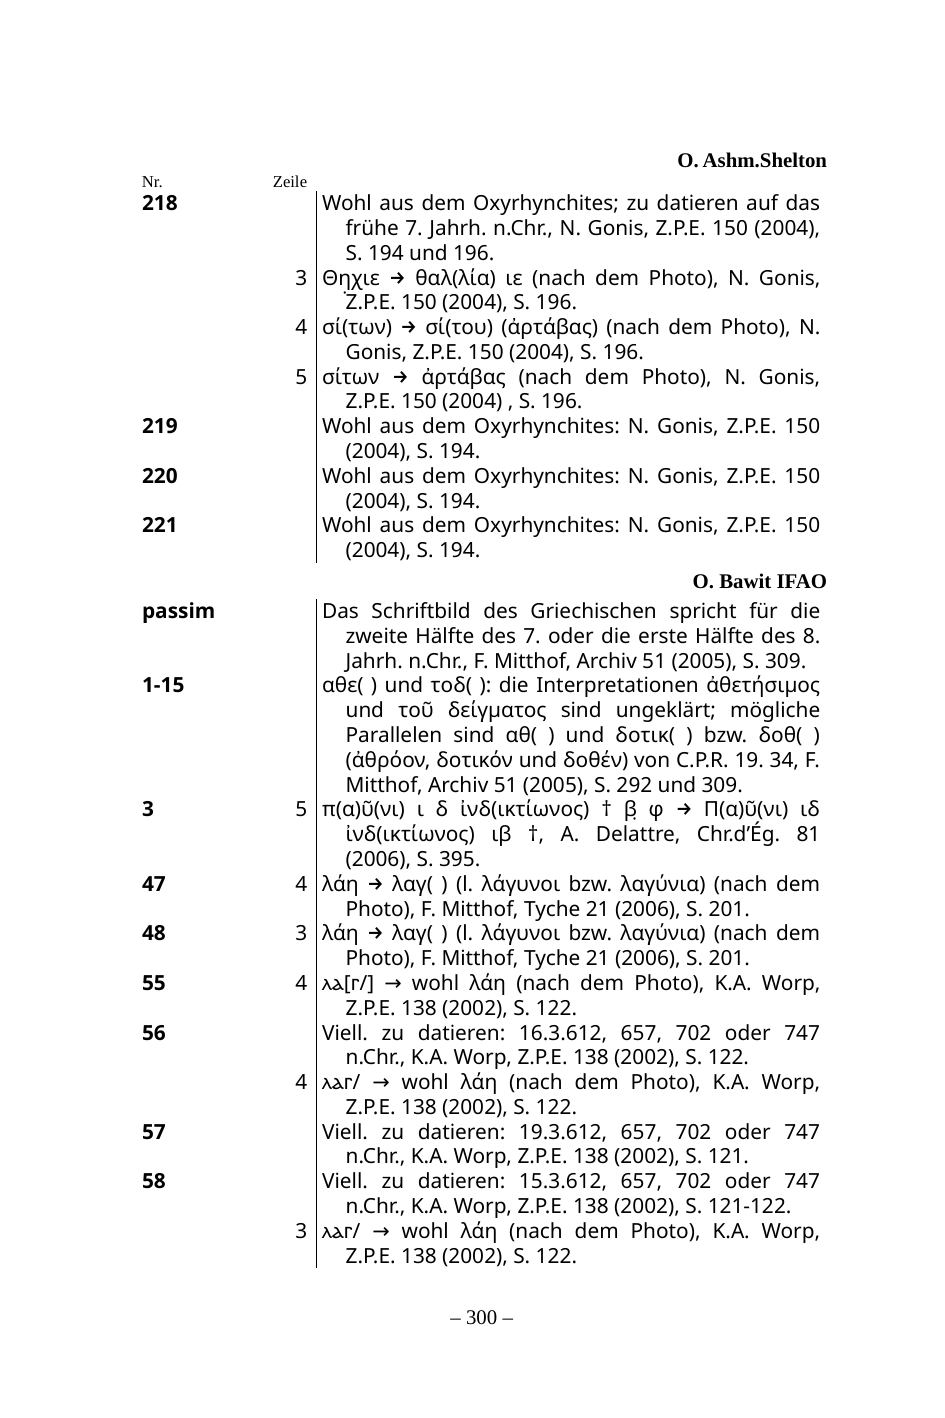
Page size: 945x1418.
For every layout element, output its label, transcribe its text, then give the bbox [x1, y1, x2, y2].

table_cell [136, 265, 224, 315]
table_cell 5 [224, 364, 316, 414]
table_cell 3 [136, 797, 224, 871]
table_cell 4 [224, 971, 316, 1020]
table_cell λάη → λαγ( ) (l. λάγυνοι bzw. λαγύνια) (nach dem Photo), F. Mitthof, Tyche 21 (2006), S. 201. [317, 921, 827, 971]
table_cell [136, 315, 224, 364]
subtitle O. Bawit IFAO [136, 569, 827, 593]
table_cell Θη̣χιε → θαλ(λία) ιε (nach dem Photo), N. Gonis, Z.P.E. 150 (2004), S. 196. [317, 265, 827, 315]
table_cell 3 [224, 921, 316, 971]
table_cell 220 [136, 464, 316, 513]
table_cell Viell. zu datieren: 16.3.612, 657, 702 oder 747 n.Chr., K.A. Worp, Z.P.E. 138 (2002), S. 122. [317, 1020, 827, 1070]
table_header passim [136, 599, 316, 673]
table_cell [136, 1070, 224, 1119]
table_cell Viell. zu datieren: 19.3.612, 657, 702 oder 747 n.Chr., K.A. Worp, Z.P.E. 138 (2002), S. 121. [317, 1119, 827, 1169]
table_cell αθε( ) und τοδ( ): die Interpretationen ἀθετήσιμος und τοῦ δείγματος sind ungeklärt; mögliche Parallelen sind αθ( ) und δοτικ( ) bzw. δοθ( ) (ἀθρόον, δοτικόν und δοθέν) von C.P.R. 19. 34, F. Mitthof, Archiv 51 (2005), S. 292 und 309. [317, 673, 827, 797]
table_header Das Schriftbild des Griechischen spricht für die zweite Hälfte des 7. oder die erste Hälfte des 8. Jahrh. n.Chr., F. Mitthof, Archiv 51 (2005), S. 309. [317, 599, 827, 673]
table_cell ⲗⲁ[ⲅ/] → wohl λάη (nach dem Photo), K.A. Worp, Z.P.E. 138 (2002), S. 122. [317, 971, 827, 1020]
table_cell Viell. zu datieren: 15.3.612, 657, 702 oder 747 n.Chr., K.A. Worp, Z.P.E. 138 (2002), S. 121-122. [317, 1169, 827, 1218]
table_cell Wohl aus dem Oxyrhynchites: N. Gonis, Z.P.E. 150 (2004), S. 194. [317, 513, 827, 563]
table_cell σίτων → ἀρτάβας (nach dem Photo), N. Gonis, Z.P.E. 150 (2004) , S. 196. [317, 364, 827, 414]
table_cell 4 [224, 315, 316, 364]
table_cell 221 [136, 513, 316, 563]
table_cell λάη → λαγ( ) (l. λάγυνοι bzw. λαγύνια) (nach dem Photo), F. Mitthof, Tyche 21 (2006), S. 201. [317, 871, 827, 921]
table_cell 4 [224, 871, 316, 921]
table_cell 5 [224, 797, 316, 871]
table_cell 55 [136, 971, 224, 1020]
table_cell 48 [136, 921, 224, 971]
table_cell 56 [136, 1020, 316, 1070]
table_cell 3 [224, 1219, 316, 1268]
table_cell 3 [224, 265, 316, 315]
table_cell [136, 1219, 224, 1268]
table_cell Wohl aus dem Oxyrhynchites; zu datieren auf das frühe 7. Jahrh. n.Chr., N. Gonis, Z.P.E. 150 (2004), S. 194 und 196. [317, 191, 827, 265]
table_cell Wohl aus dem Oxyrhynchites: N. Gonis, Z.P.E. 150 (2004), S. 194. [317, 464, 827, 513]
table_cell ⲗⲁⲅ/ → wohl λάη (nach dem Photo), K.A. Worp, Z.P.E. 138 (2002), S. 122. [317, 1219, 827, 1268]
table_cell 58 [136, 1169, 316, 1218]
table_cell 47 [136, 871, 224, 921]
table_cell 57 [136, 1119, 316, 1169]
table_cell Wohl aus dem Oxyrhynchites: N. Gonis, Z.P.E. 150 (2004), S. 194. [317, 414, 827, 463]
table_cell ⲗⲁⲅ/ → wohl λάη (nach dem Photo), K.A. Worp, Z.P.E. 138 (2002), S. 122. [317, 1070, 827, 1119]
table_cell 1-15 [136, 673, 316, 797]
table_cell σί(των) → σί(του) (ἀρτάβας) (nach dem Photo), N. Gonis, Z.P.E. 150 (2004), S. 196. [317, 315, 827, 364]
table_cell 4 [224, 1070, 316, 1119]
table_cell 218 [136, 191, 316, 265]
table_cell 219 [136, 414, 316, 463]
table_cell π(α)ῦ(νι) ι δ ἰνδ(ικτίωνος) † β̣ φ → Π(α)ῦ(νι) ιδ ἰνδ(ικτίωνος) ιβ †, A. Delattre, Chr.d’Ég. 81 (2006), S. 395. [317, 797, 827, 871]
table_cell [136, 364, 224, 414]
